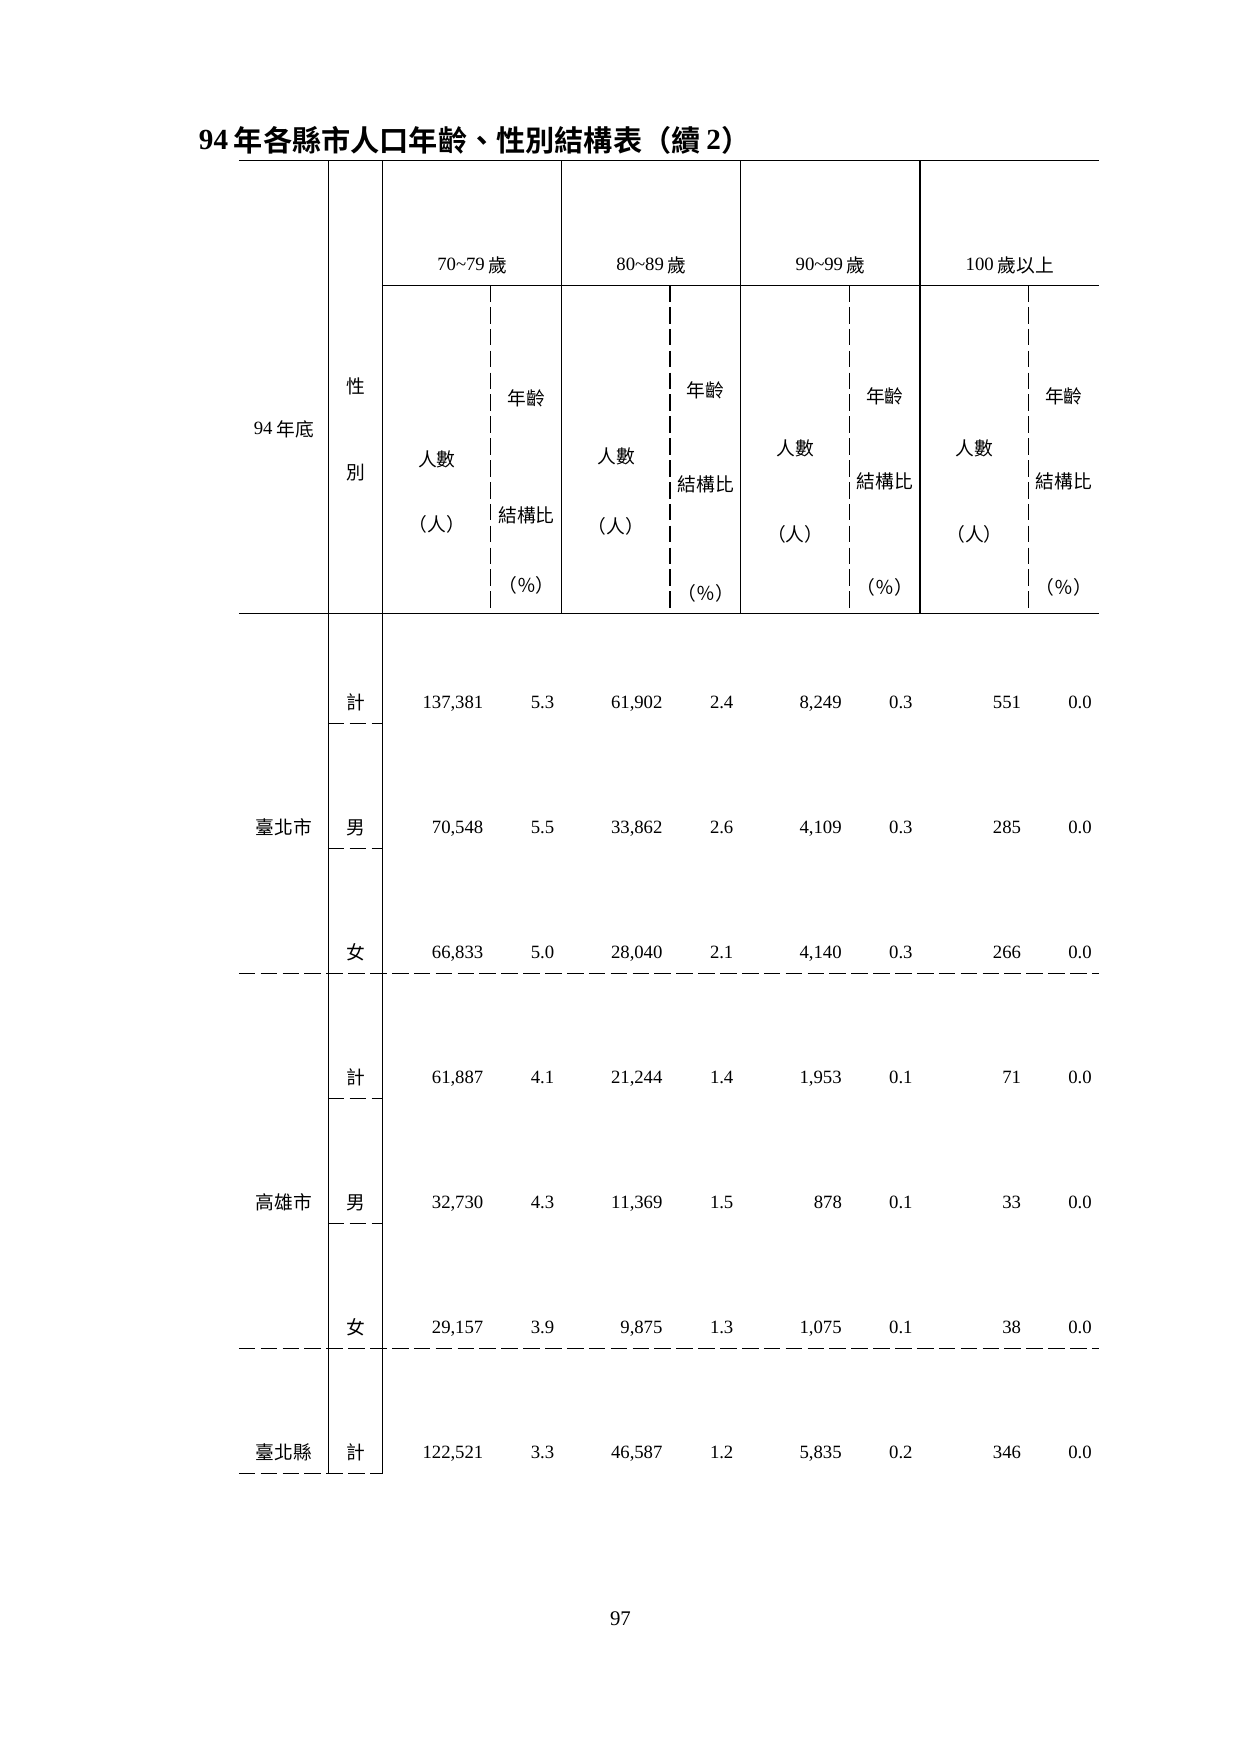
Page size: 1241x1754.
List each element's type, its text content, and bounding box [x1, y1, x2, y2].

table_cell 5.5 [491, 723, 562, 847]
table_cell 年齡 結構比 （％） [849, 286, 919, 613]
table_cell 0.0 [1028, 973, 1099, 1097]
table_cell 1.3 [670, 1223, 741, 1347]
table_cell 1.2 [670, 1348, 741, 1472]
table_cell 3.3 [491, 1348, 562, 1472]
table_cell 年齡 結構比 （％） [1028, 286, 1099, 613]
table_header 100歲以上 [921, 161, 1099, 285]
table_cell 2.4 [670, 614, 741, 722]
table_cell 3.9 [491, 1223, 562, 1347]
table_cell 29,157 [383, 1223, 491, 1347]
table_cell 男 [329, 723, 382, 847]
table_cell 71 [920, 973, 1028, 1097]
table_cell 0.1 [849, 973, 920, 1097]
table_cell 33 [920, 1098, 1028, 1222]
table_cell 878 [741, 1098, 849, 1222]
table_cell 5.0 [491, 848, 562, 972]
table_cell 人數 （人） [921, 286, 1028, 613]
table_cell 4.1 [491, 973, 562, 1097]
table_cell 46,587 [562, 1348, 670, 1472]
table_cell 122,521 [383, 1348, 491, 1472]
table_cell 0.0 [1028, 1348, 1099, 1472]
table_cell 0.3 [849, 614, 920, 722]
table_cell 61,887 [383, 973, 491, 1097]
table_cell 4,140 [741, 848, 849, 972]
table_cell 11,369 [562, 1098, 670, 1222]
table_cell 285 [920, 723, 1028, 847]
table_cell 137,381 [383, 614, 491, 722]
table_cell 2.6 [670, 723, 741, 847]
table_cell 人數 （人） [562, 286, 670, 613]
table_cell 5.3 [491, 614, 562, 722]
table_cell 0.3 [849, 723, 920, 847]
table_cell 1,075 [741, 1223, 849, 1347]
table_cell 38 [920, 1223, 1028, 1347]
text 94年各縣市人口年齡、性別結構表（續2） [148, 97, 1092, 160]
table_cell 0.0 [1028, 723, 1099, 847]
table_cell 0.0 [1028, 1098, 1099, 1222]
table_cell 0.3 [849, 848, 920, 972]
table_cell 高雄市 [239, 973, 328, 1347]
table_header 70~79歲 [383, 161, 561, 285]
table_cell 551 [920, 614, 1028, 722]
table_cell 8,249 [741, 614, 849, 722]
table_cell 0.0 [1028, 1223, 1099, 1347]
table_cell 計 [329, 614, 382, 722]
table_cell 0.0 [1028, 848, 1099, 972]
table_cell 0.2 [849, 1348, 920, 1472]
table_cell 4,109 [741, 723, 849, 847]
table_cell 346 [920, 1348, 1028, 1472]
table_cell 266 [920, 848, 1028, 972]
table_header 90~99歲 [741, 161, 919, 285]
table_cell 年齡 結構比 （％） [491, 286, 561, 613]
table_cell 1,953 [741, 973, 849, 1097]
table_cell 28,040 [562, 848, 670, 972]
table_cell 66,833 [383, 848, 491, 972]
table_cell 1.4 [670, 973, 741, 1097]
table_cell 61,902 [562, 614, 670, 722]
table_cell 計 [329, 1348, 382, 1472]
table_cell 5,835 [741, 1348, 849, 1472]
table_cell 女 [329, 1223, 382, 1347]
table_cell 臺北縣 [239, 1348, 328, 1472]
table_header 性 別 [329, 161, 382, 613]
table_cell 人數 （人） [741, 286, 849, 613]
table_cell 32,730 [383, 1098, 491, 1222]
table_cell 計 [329, 973, 382, 1097]
table_cell 1.5 [670, 1098, 741, 1222]
table_cell 9,875 [562, 1223, 670, 1347]
table_header 94年底 [239, 161, 328, 613]
table_cell 70,548 [383, 723, 491, 847]
table_cell 21,244 [562, 973, 670, 1097]
table_cell 男 [329, 1098, 382, 1222]
table_cell 0.1 [849, 1098, 920, 1222]
table_cell 人數 （人） [383, 286, 491, 613]
table_cell 年齡 結構比 （％） [670, 286, 740, 613]
table_cell 0.1 [849, 1223, 920, 1347]
table_cell 0.0 [1028, 614, 1099, 722]
table_cell 女 [329, 848, 382, 972]
table_header 80~89歲 [562, 161, 740, 285]
table_cell 4.3 [491, 1098, 562, 1222]
table_cell 2.1 [670, 848, 741, 972]
table_cell 臺北市 [239, 614, 328, 972]
table_cell 33,862 [562, 723, 670, 847]
